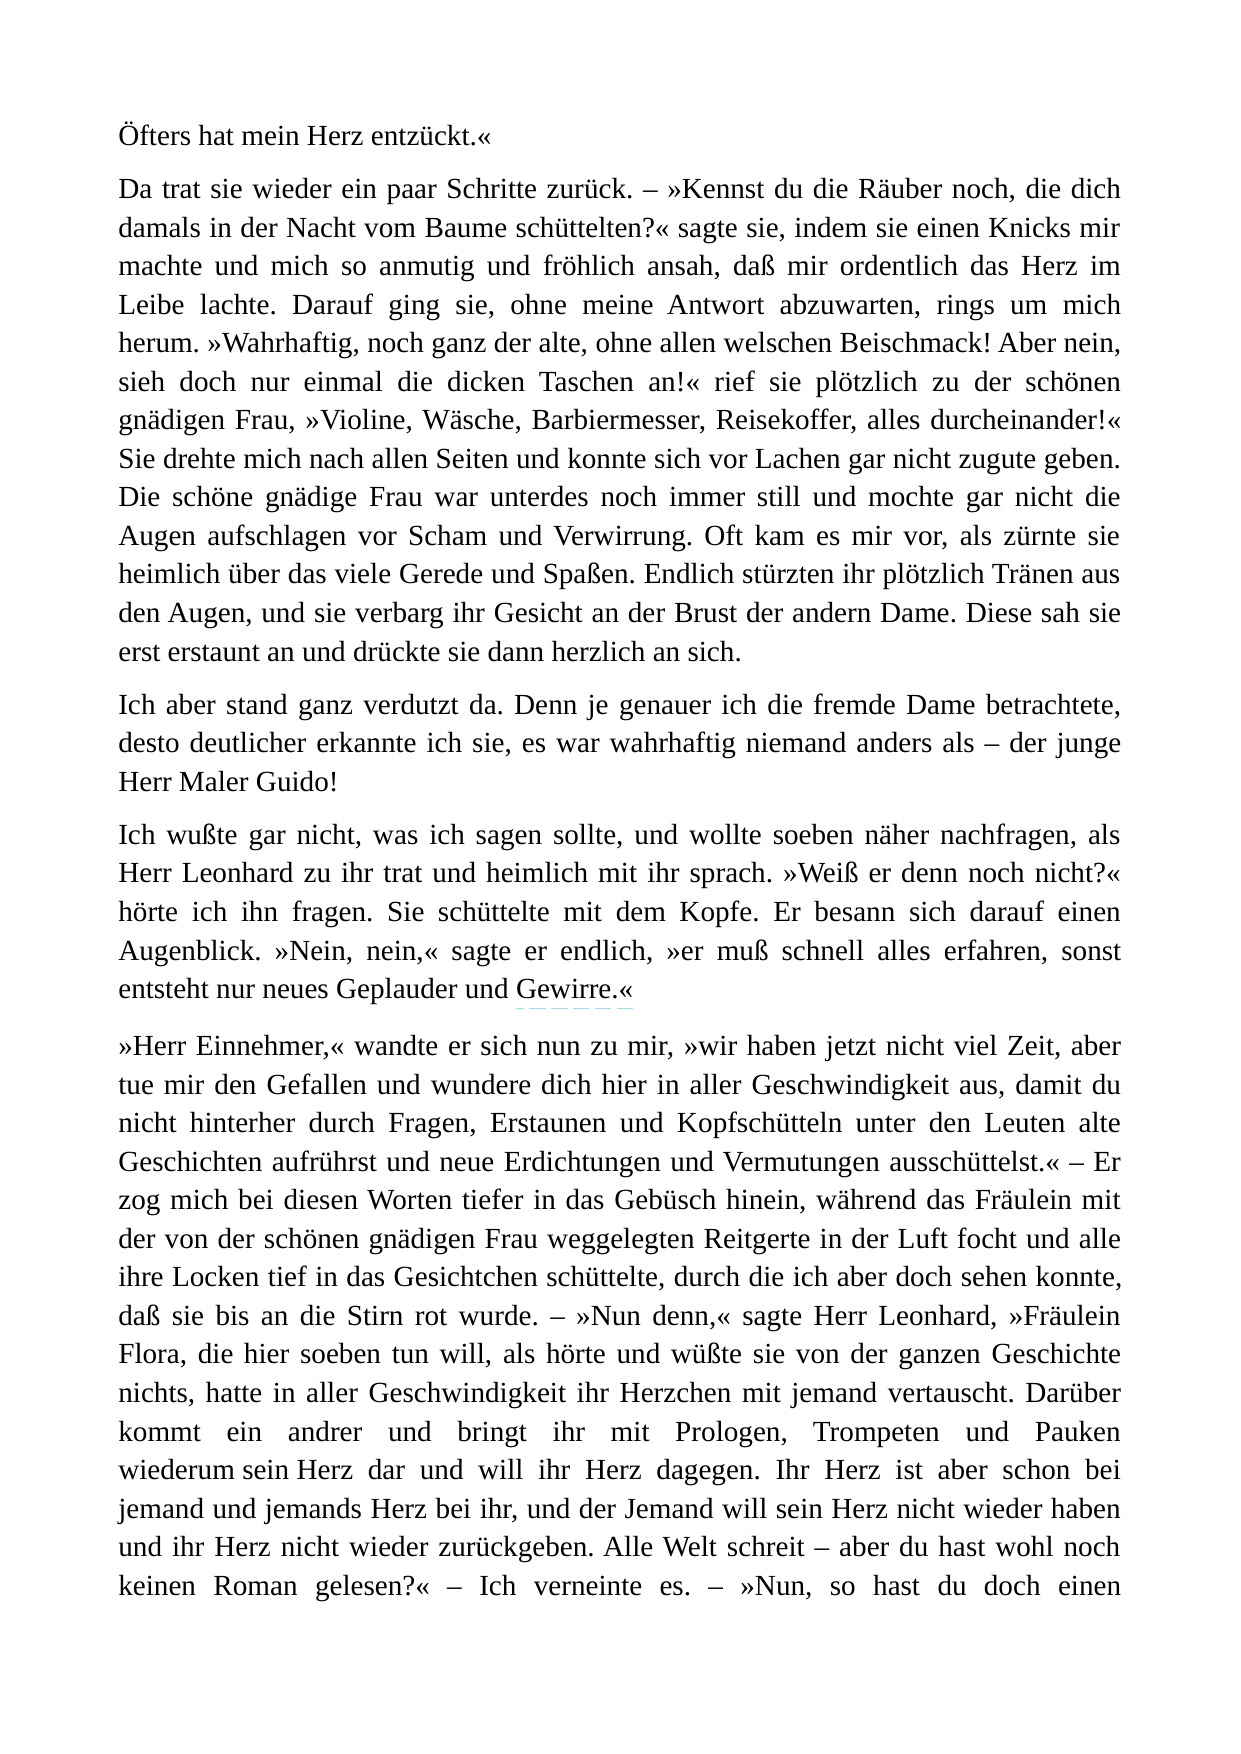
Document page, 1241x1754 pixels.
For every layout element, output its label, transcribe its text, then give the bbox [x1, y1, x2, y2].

text Öfters hat mein Herz entzückt.« [118, 118, 1122, 152]
text Da trat sie wieder ein paar Schritte zurück. – »Kennst du die Räuber noch, die dich damals in der Nacht vom Baume schüttelten?« sagte sie, indem sie einen Knicks mir machte und mich so anmutig und fröhlich ansah, daß mir ordentlich das Herz im Leibe lachte. Darauf ging sie, ohne meine Antwort abzuwarten, rings um mich herum. »Wahrhaftig, noch ganz der alte, ohne allen welschen Beischmack! Aber nein, sieh doch nur einmal die dicken Taschen an!« rief sie plötzlich zu der schönen gnädigen Frau, »Violine, Wäsche, Barbiermesser, Reisekoffer, alles durcheinander!« Sie drehte mich nach allen Seiten und konnte sich vor Lachen gar nicht zugute geben. Die schöne gnädige Frau war unterdes noch immer still und mochte gar nicht die Augen aufschlagen vor Scham und Verwirrung. Oft kam es mir vor, als zürnte sie heimlich über das viele Gerede und Spaßen. Endlich stürzten ihr plötzlich Tränen aus den Augen, und sie verbarg ihr Gesicht an der Brust der andern Dame. Diese sah sie erst erstaunt an und drückte sie dann herzlich an sich. [118, 171, 1122, 667]
text Ich aber stand ganz verdutzt da. Denn je genauer ich die fremde Dame betrachtete, desto deutlicher erkannte ich sie, es war wahrhaftig niemand anders als – der junge Herr Maler Guido! [118, 687, 1122, 797]
text »Herr Einnehmer,« wandte er sich nun zu mir, »wir haben jetzt nicht viel Zeit, aber tue mir den Gefallen und wundere dich hier in aller Geschwindigkeit aus, damit du nicht hinterher durch Fragen, Erstaunen und Kopfschütteln unter den Leuten alte Geschichten aufrührst und neue Erdichtungen und Vermutungen ausschüttelst.« – Er zog mich bei diesen Worten tiefer in das Gebüsch hinein, während das Fräulein mit der von der schönen gnädigen Frau weggelegten Reitgerte in der Luft focht und alle ihre Locken tief in das Gesichtchen schüttelte, durch die ich aber doch sehen konnte, daß sie bis an die Stirn rot wurde. – »Nun denn,« sagte Herr Leonhard, »Fräulein Flora, die hier soeben tun will, als hörte und wüßte sie von der ganzen Geschichte nichts, hatte in aller Geschwindigkeit ihr Herzchen mit jemand vertauscht. Darüber kommt ein andrer und bringt ihr mit Prologen, Trompeten und Pauken wiederum sein Herz dar und will ihr Herz dagegen. Ihr Herz ist aber schon bei jemand und jemands Herz bei ihr, und der Jemand will sein Herz nicht wieder haben und ihr Herz nicht wieder zurückgeben. Alle Welt schreit – aber du hast wohl noch keinen Roman gelesen?« – Ich verneinte es. – »Nun, so hast du doch einen [118, 1028, 1122, 1601]
text Ich wußte gar nicht, was ich sagen sollte, und wollte soeben näher nachfragen, als Herr Leonhard zu ihr trat und heimlich mit ihr sprach. »Weiß er denn noch nicht?« hörte ich ihn fragen. Sie schüttelte mit dem Kopfe. Er besann sich darauf einen Augenblick. »Nein, nein,« sagte er endlich, »er muß schnell alles erfahren, sonst entsteht nur neues Geplauder und Gewirre.« [118, 817, 1122, 1008]
